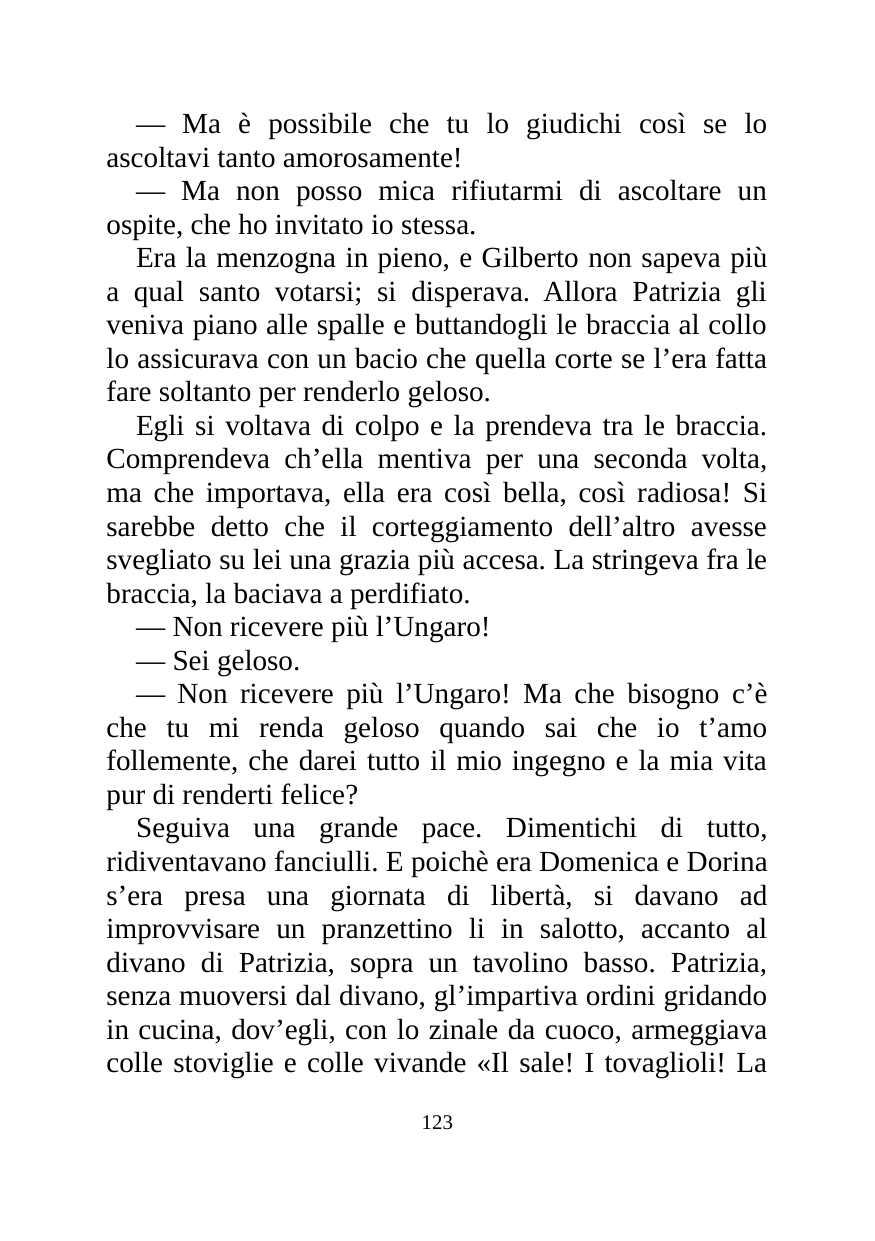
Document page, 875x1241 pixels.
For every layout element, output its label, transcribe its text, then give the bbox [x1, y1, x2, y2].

text — Non ricevere più l’Ungaro! [106, 609, 768, 643]
text Seguiva una grande pace. Dimentichi di tutto, ridiventavano fanciulli. E poichè era Domenica e Dorina s’era presa una giornata di libertà, si davano ad improvvisare un pranzettino li in salotto, accanto al divano di Patrizia, sopra un tavolino basso. Patrizia, senza muoversi dal divano, gl’impartiva ordini gridando in cucina, dov’egli, con lo zinale da cuoco, armeggiava colle stoviglie e colle vivande «Il sale! I tovaglioli! La [106, 811, 768, 1079]
text Egli si voltava di colpo e la prendeva tra le braccia. Comprendeva ch’ella mentiva per una seconda volta, ma che importava, ella era così bella, così radiosa! Si sarebbe detto che il corteggiamento dell’altro avesse svegliato su lei una grazia più accesa. La stringeva fra le braccia, la baciava a perdifiato. [106, 408, 768, 609]
text — Ma è possibile che tu lo giudichi così se lo ascoltavi tanto amorosamente! [106, 106, 768, 173]
text — Ma non posso mica rifiutarmi di ascoltare un ospite, che ho invitato io stessa. [106, 173, 768, 240]
text — Sei geloso. [106, 643, 768, 676]
text — Non ricevere più l’Ungaro! Ma che bisogno c’è che tu mi renda geloso quando sai che io t’amo follemente, che darei tutto il mio ingegno e la mia vita pur di renderti felice? [106, 676, 768, 811]
text Era la menzogna in pieno, e Gilberto non sapeva più a qual santo votarsi; si disperava. Allora Patrizia gli veniva piano alle spalle e buttandogli le braccia al collo lo assicurava con un bacio che quella corte se l’era fatta fare soltanto per renderlo geloso. [106, 240, 768, 408]
